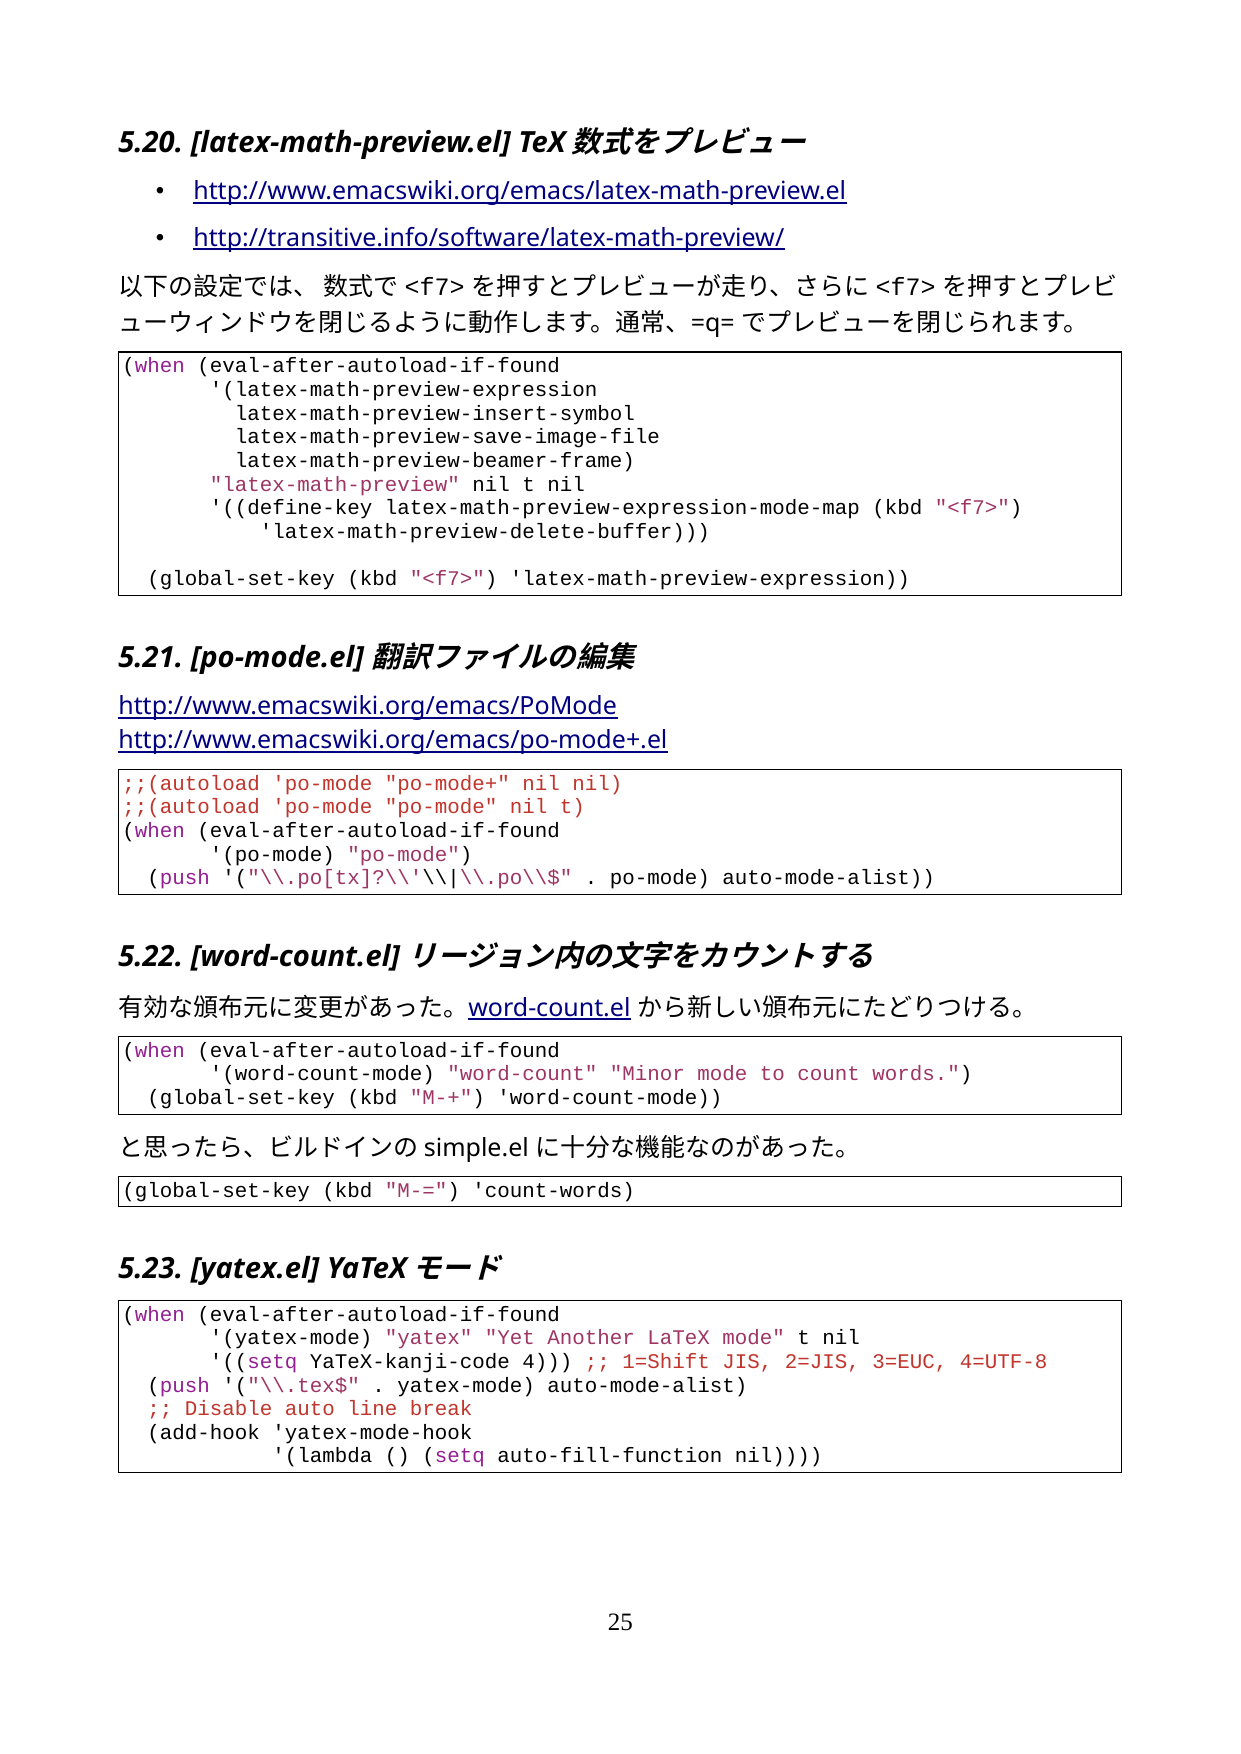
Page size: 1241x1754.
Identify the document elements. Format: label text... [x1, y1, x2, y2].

text '((setq YaTeX-kanji-code 4))) ;; 1=Shift JIS, 2=JIS, 3=EUC, 4=UTF-8 [119, 1347, 1121, 1371]
text latex-math-preview-save-image-file [119, 422, 1121, 446]
text 'latex-math-preview-delete-buffer))) [119, 517, 1121, 541]
text (when (eval-after-autoload-if-found [119, 353, 1121, 375]
text ;; Disable auto line break [119, 1394, 1121, 1418]
text (push '("\\.po[tx]?\\'\\|\\.po\\$" . po-mode) auto-mode-alist)) [119, 863, 1121, 894]
text と思ったら、ビルドインの simple.el に十分な機能なのがあった。 [118, 1127, 1122, 1163]
subtitle [yatex.el] YaTeXモード [118, 1245, 1122, 1287]
text '((define-key latex-math-preview-expression-mode-map (kbd "<f7>") [119, 493, 1121, 517]
subtitle [word-count.el] リージョン内の文字をカウントする [118, 932, 1122, 974]
subtitle [latex-math-preview.el] TeX数式をプレビュー [118, 118, 1122, 161]
text 有効な頒布元に変更があった。word-count.el から新しい頒布元にたどりつける。 [118, 987, 1122, 1023]
subtitle [po-mode.el] 翻訳ファイルの編集 [118, 633, 1122, 676]
text '(yatex-mode) "yatex" "Yet Another LaTeX mode" t nil [119, 1323, 1121, 1347]
text (global-set-key (kbd "M-=") 'count-words) [119, 1177, 1121, 1206]
text (when (eval-after-autoload-if-found [119, 1301, 1121, 1323]
text (push '("\\.tex$" . yatex-mode) auto-mode-alist) [119, 1371, 1121, 1394]
text (when (eval-after-autoload-if-found [119, 1037, 1121, 1059]
text (add-hook 'yatex-mode-hook [119, 1418, 1121, 1442]
text http://www.emacswiki.org/emacs/PoMode http://www.emacswiki.org/emacs/po-mode+.el [118, 688, 1122, 756]
text "latex-math-preview" nil t nil [119, 469, 1121, 493]
text '(word-count-mode) "word-count" "Minor mode to count words.") [119, 1059, 1121, 1083]
text (when (eval-after-autoload-if-found [119, 816, 1121, 839]
text (global-set-key (kbd "<f7>") 'latex-math-preview-expression)) [119, 564, 1121, 595]
text '(latex-math-preview-expression [119, 375, 1121, 399]
list http://transitive.info/software/latex-math-preview/ [156, 219, 1122, 254]
text ;;(autoload 'po-mode "po-mode+" nil nil) [119, 770, 1121, 792]
text 以下の設定では、 数式で <f7> を押すとプレビューが走り、さらに <f7> を押すとプレビューウィンドウを閉じるように動作します。通常、=q= でプレビューを閉じられます。 [118, 266, 1122, 339]
text latex-math-preview-insert-symbol [119, 399, 1121, 422]
text ;;(autoload 'po-mode "po-mode" nil t) [119, 792, 1121, 816]
text (global-set-key (kbd "M-+") 'word-count-mode)) [119, 1083, 1121, 1114]
text '(po-mode) "po-mode") [119, 839, 1121, 863]
text '(lambda () (setq auto-fill-function nil)))) [119, 1442, 1121, 1472]
text latex-math-preview-beamer-frame) [119, 446, 1121, 469]
list http://www.emacswiki.org/emacs/latex-math-preview.el [156, 173, 1122, 207]
